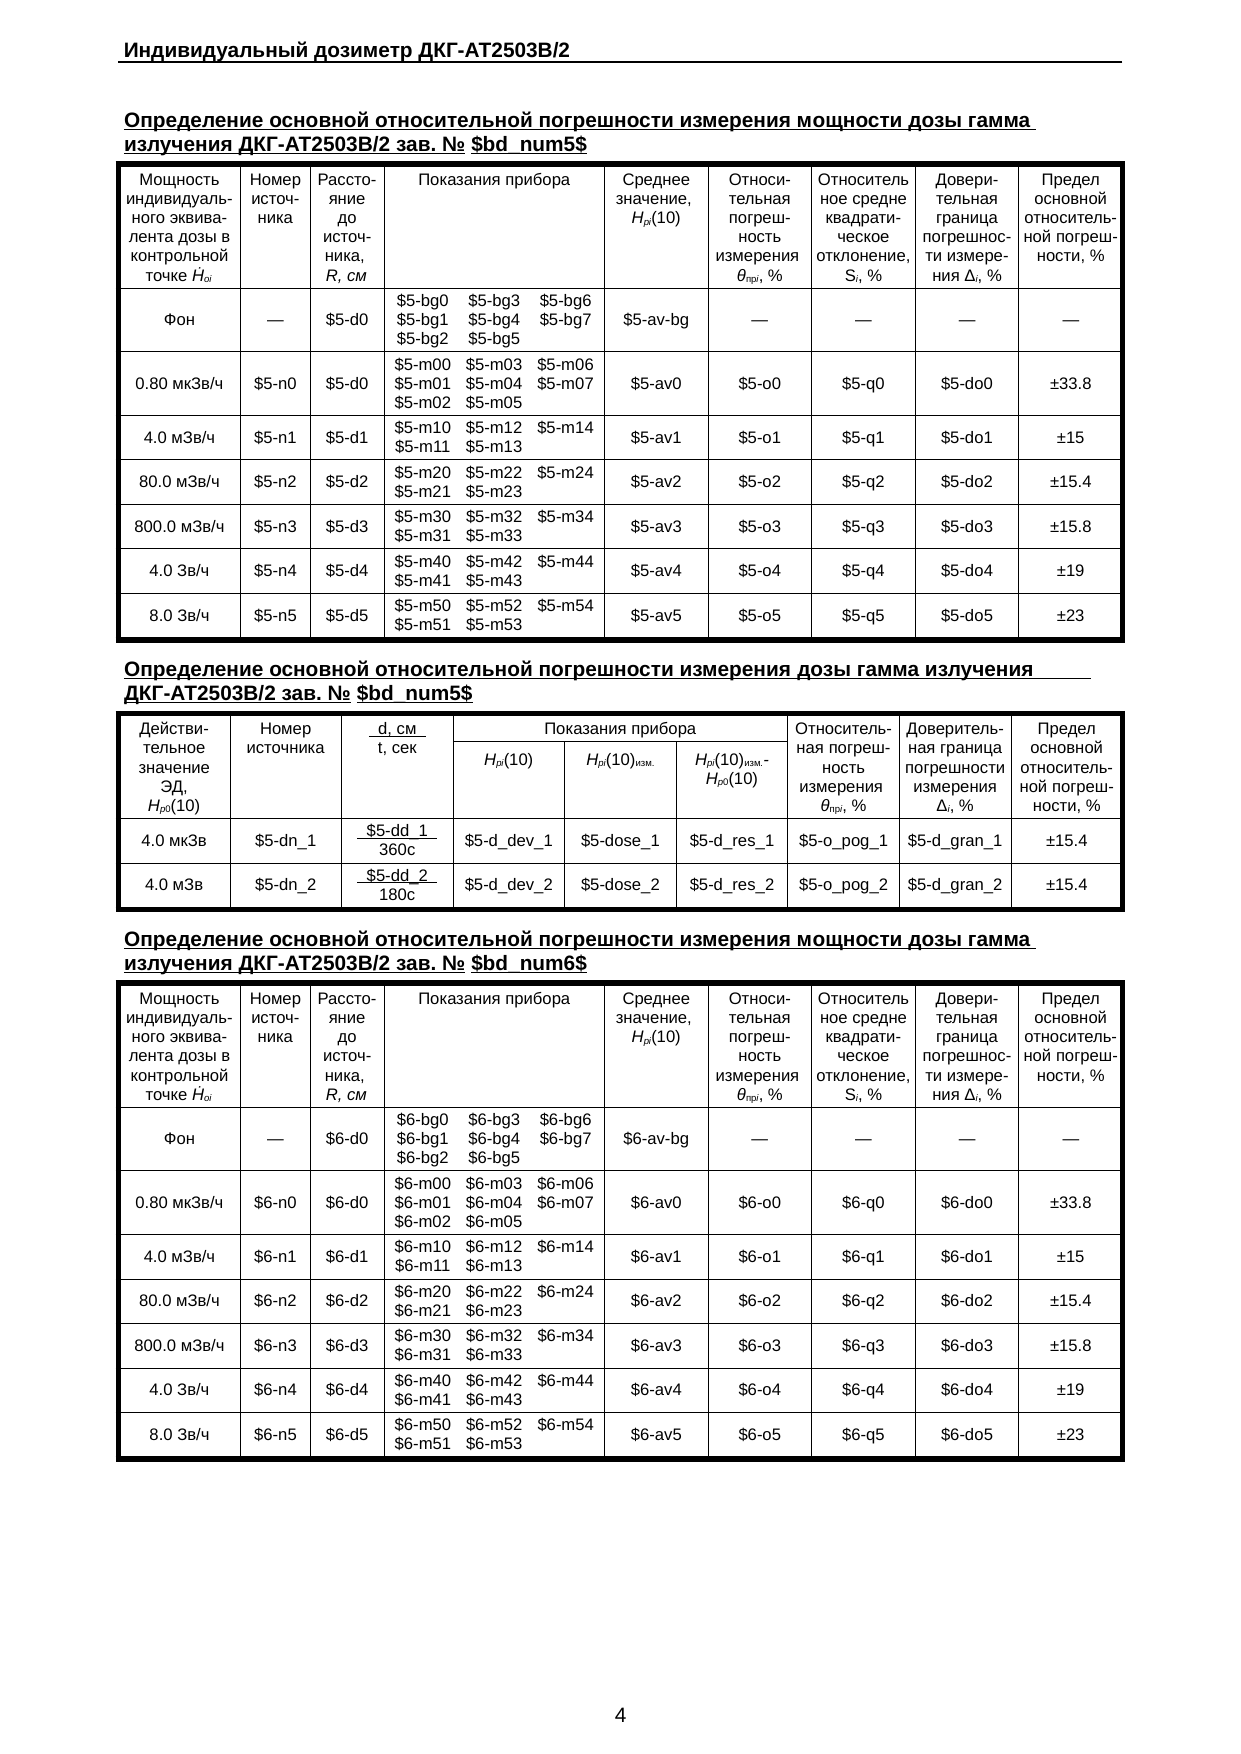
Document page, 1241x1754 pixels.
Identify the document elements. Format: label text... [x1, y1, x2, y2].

table_cell $5-o_pog_1 [788, 819, 899, 862]
table_cell 0.80 мкЗв/ч [121, 352, 240, 415]
table_cell Номер источ-ника [241, 167, 310, 288]
table_cell Показания прибора [454, 716, 787, 741]
table_cell 4.0 мЗв/ч [121, 416, 240, 459]
table_cell $5-d_res_1 [677, 819, 787, 862]
table_header Определение основной относительной погрешности измерения мощности дозы гамма излучения ДКГ-АТ2503B/2 зав. № $bd_num6$ [118, 912, 1122, 980]
table_cell $6-d0 [311, 1108, 384, 1170]
table_cell Относительное средне квадрати-ческое отклонение, Si, % [812, 167, 915, 288]
table_cell $6-av5 [605, 1413, 708, 1456]
table_cell $5-d_dev_1 [454, 819, 564, 862]
table_cell $5-dose_2 [565, 864, 676, 907]
table_cell $5-o0 [709, 352, 811, 415]
table_cell Относи-тельная погреш-ность измерения θпрi, % [709, 986, 811, 1107]
table_cell 4.0 Зв/ч [121, 1369, 240, 1412]
table_cell Среднее значение, Hpi(10) [605, 986, 708, 1107]
table_cell $5-av2 [605, 460, 708, 504]
table_cell 4.0 мкЗв [121, 819, 230, 862]
table_cell Относи-тельная погреш-ность измерения θпрi, % [709, 167, 811, 288]
table_cell $5-av5 [605, 594, 708, 637]
table_cell $5-q0 [812, 352, 915, 415]
table_cell $5-dose_1 [565, 819, 676, 862]
table_cell $6-d1 [311, 1235, 384, 1278]
table_cell $6-q0 [812, 1171, 915, 1234]
table_cell $6-m10 $6-m11 $6-m12 $6-m13 $6-m14 [385, 1235, 604, 1278]
table_cell — [241, 289, 310, 351]
table_cell $5-do0 [916, 352, 1018, 415]
table_cell $5-m50 $5-m51 $5-m52 $5-m53 $5-m54 [385, 594, 604, 637]
table_cell $5-d_res_2 [677, 864, 787, 907]
table_cell ±15.4 [1012, 819, 1120, 862]
table_cell d, см t, сек [342, 716, 453, 818]
table_cell Предел основной относитель-ной погреш-ности, % [1012, 716, 1120, 818]
table_cell ±19 [1019, 549, 1120, 593]
table_cell ±23 [1019, 594, 1120, 637]
table_header Определение основной относительной погрешности измерения дозы гамма излучения ДКГ-АТ2503B/2 зав. № $bd_num5$ [118, 643, 1122, 711]
table_cell $5-q4 [812, 549, 915, 593]
table_cell $5-dd_1 360c [342, 819, 453, 862]
table_cell $5-o5 [709, 594, 811, 637]
table_cell Показания прибора [385, 986, 604, 1107]
table_cell $6-o2 [709, 1280, 811, 1323]
table_cell $6-q4 [812, 1369, 915, 1412]
table_cell Номер источ-ника [241, 986, 310, 1107]
table_cell $5-do2 [916, 460, 1018, 504]
table_cell Hpi(10) [454, 742, 564, 818]
table_cell $6-do2 [916, 1280, 1018, 1323]
table_cell — [709, 1108, 811, 1170]
table_cell ±15 [1019, 416, 1120, 459]
table_cell Относительное средне квадрати-ческое отклонение, Si, % [812, 986, 915, 1107]
table_cell — [1019, 1108, 1120, 1170]
table_cell 4.0 мЗв/ч [121, 1235, 240, 1278]
table_cell $6-av4 [605, 1369, 708, 1412]
table_cell 8.0 Зв/ч [121, 1413, 240, 1456]
table_cell $5-av0 [605, 352, 708, 415]
table_cell ±33.8 [1019, 1171, 1120, 1234]
table_cell Предел основной относитель-ной погреш-ности, % [1019, 167, 1120, 288]
table_cell $6-d4 [311, 1369, 384, 1412]
table_cell ±33.8 [1019, 352, 1120, 415]
table_cell $5-o2 [709, 460, 811, 504]
table_cell $6-m20 $6-m21 $6-m22 $6-m23 $6-m24 [385, 1280, 604, 1323]
table_cell $5-do4 [916, 549, 1018, 593]
table_cell ±15.8 [1019, 1324, 1120, 1367]
table_cell ±15 [1019, 1235, 1120, 1278]
table_cell $5-av1 [605, 416, 708, 459]
table_cell ±15.4 [1019, 1280, 1120, 1323]
table_cell Hpi(10)изм.-Hp0(10) [677, 742, 787, 818]
table_cell $6-m30 $6-m31 $6-m32 $6-m33 $6-m34 [385, 1324, 604, 1367]
table_cell Среднее значение, Hpi(10) [605, 167, 708, 288]
table_cell $6-d3 [311, 1324, 384, 1367]
table_cell $6-d0 [311, 1171, 384, 1234]
table_cell 80.0 мЗв/ч [121, 1280, 240, 1323]
table_cell $6-do0 [916, 1171, 1018, 1234]
table_cell Фон [121, 289, 240, 351]
table_cell ±15.4 [1019, 460, 1120, 504]
table_cell $6-o0 [709, 1171, 811, 1234]
table_cell $6-do5 [916, 1413, 1018, 1456]
table_cell Предел основной относитель-ной погреш-ности, % [1019, 986, 1120, 1107]
table_cell $5-av-bg [605, 289, 708, 351]
table_cell $5-do5 [916, 594, 1018, 637]
table_cell 800.0 мЗв/ч [121, 1324, 240, 1367]
table_cell $5-d5 [311, 594, 384, 637]
table_cell $5-bg0 $5-bg1 $5-bg2 $5-bg3 $5-bg4 $5-bg5 $5-bg6 $5-bg7 [385, 289, 604, 351]
table_cell $5-o1 [709, 416, 811, 459]
table_cell — [241, 1108, 310, 1170]
table_cell 80.0 мЗв/ч [121, 460, 240, 504]
table_cell $6-n0 [241, 1171, 310, 1234]
table_cell Довери-тельная граница погрешнос-ти измере-ния Δi, % [916, 167, 1018, 288]
table_cell Действи-тельное значение ЭД, Hp0(10) [121, 716, 230, 818]
table_cell $6-bg0 $6-bg1 $6-bg2 $6-bg3 $6-bg4 $6-bg5 $6-bg6 $6-bg7 [385, 1108, 604, 1170]
table_cell $5-n3 [241, 505, 310, 548]
table_cell $5-n0 [241, 352, 310, 415]
table_cell $6-n1 [241, 1235, 310, 1278]
table_cell Довери-тельная граница погрешнос-ти измере-ния Δi, % [916, 986, 1018, 1107]
table_cell $6-d2 [311, 1280, 384, 1323]
table_cell — [812, 1108, 915, 1170]
table_cell $5-o4 [709, 549, 811, 593]
table_cell $5-dd_2 180c [342, 864, 453, 907]
table_cell $5-d2 [311, 460, 384, 504]
table_cell $6-o3 [709, 1324, 811, 1367]
table_cell $6-m00 $6-m01 $6-m02 $6-m03 $6-m04 $6-m05 $6-m06 $6-m07 [385, 1171, 604, 1234]
table_cell $5-o_pog_2 [788, 864, 899, 907]
table_cell $5-dn_1 [231, 819, 341, 862]
table_cell $6-do3 [916, 1324, 1018, 1367]
table_cell $5-d4 [311, 549, 384, 593]
table_cell $6-do1 [916, 1235, 1018, 1278]
table_cell 800.0 мЗв/ч [121, 505, 240, 548]
table_cell ±19 [1019, 1369, 1120, 1412]
table_cell $5-n2 [241, 460, 310, 504]
table_cell $6-d5 [311, 1413, 384, 1456]
table_cell $6-o5 [709, 1413, 811, 1456]
table_cell $5-d_gran_1 [900, 819, 1011, 862]
table_cell — [916, 1108, 1018, 1170]
table_cell $5-m10 $5-m11 $5-m12 $5-m13 $5-m14 [385, 416, 604, 459]
table_cell ±15.8 [1019, 505, 1120, 548]
table_cell Рассто-яние до источ-ника, R, см [311, 986, 384, 1107]
table_cell $5-dn_2 [231, 864, 341, 907]
table_cell — [1019, 289, 1120, 351]
table_cell $6-n2 [241, 1280, 310, 1323]
table_cell $6-q5 [812, 1413, 915, 1456]
table_cell ±23 [1019, 1413, 1120, 1456]
table_cell — [916, 289, 1018, 351]
table_cell — [812, 289, 915, 351]
table_cell $5-q1 [812, 416, 915, 459]
table_cell Фон [121, 1108, 240, 1170]
table_cell Относитель-ная погреш-ность измерения θпрi, % [788, 716, 899, 818]
table_cell Мощность индивидуаль-ного эквива-лента дозы в контрольной точке Ḣoi [121, 167, 240, 288]
table_cell $5-m20 $5-m21 $5-m22 $5-m23 $5-m24 [385, 460, 604, 504]
table_cell $5-n5 [241, 594, 310, 637]
table_cell ±15.4 [1012, 864, 1120, 907]
table_cell $6-q3 [812, 1324, 915, 1367]
table_cell $5-q3 [812, 505, 915, 548]
table_cell Рассто-яние до источ-ника, R, см [311, 167, 384, 288]
table_cell $6-n4 [241, 1369, 310, 1412]
table_cell $5-d0 [311, 352, 384, 415]
table_cell $5-q5 [812, 594, 915, 637]
table_cell $6-n5 [241, 1413, 310, 1456]
table_cell 0.80 мкЗв/ч [121, 1171, 240, 1234]
table_cell $5-d3 [311, 505, 384, 548]
table_cell Номер источника [231, 716, 341, 818]
table_cell $6-o1 [709, 1235, 811, 1278]
table_cell $5-n1 [241, 416, 310, 459]
table_cell 4.0 мЗв [121, 864, 230, 907]
table_cell $5-do3 [916, 505, 1018, 548]
table_cell $6-av1 [605, 1235, 708, 1278]
table_cell $5-av3 [605, 505, 708, 548]
table_cell $5-do1 [916, 416, 1018, 459]
table_cell $5-d_gran_2 [900, 864, 1011, 907]
table_cell $6-av3 [605, 1324, 708, 1367]
table_cell $5-m00 $5-m01 $5-m02 $5-m03 $5-m04 $5-m05 $5-m06 $5-m07 [385, 352, 604, 415]
table_cell Мощность индивидуаль-ного эквива-лента дозы в контрольной точке Ḣoi [121, 986, 240, 1107]
table_cell 8.0 Зв/ч [121, 594, 240, 637]
table_cell $5-o3 [709, 505, 811, 548]
table_cell $6-o4 [709, 1369, 811, 1412]
table_cell 4.0 Зв/ч [121, 549, 240, 593]
table_cell $6-av-bg [605, 1108, 708, 1170]
table_cell $5-d_dev_2 [454, 864, 564, 907]
table_cell $6-m50 $6-m51 $6-m52 $6-m53 $6-m54 [385, 1413, 604, 1456]
table_cell $6-q1 [812, 1235, 915, 1278]
table_cell $5-d1 [311, 416, 384, 459]
table_cell $5-q2 [812, 460, 915, 504]
table_cell $5-d0 [311, 289, 384, 351]
table_cell $5-m30 $5-m31 $5-m32 $5-m33 $5-m34 [385, 505, 604, 548]
table_cell $5-av4 [605, 549, 708, 593]
table_cell $6-do4 [916, 1369, 1018, 1412]
table_cell $6-q2 [812, 1280, 915, 1323]
table_cell $6-av2 [605, 1280, 708, 1323]
table_cell $6-n3 [241, 1324, 310, 1367]
table_cell — [709, 289, 811, 351]
table_cell $5-m40 $5-m41 $5-m42 $5-m43 $5-m44 [385, 549, 604, 593]
table_cell $6-m40 $6-m41 $6-m42 $6-m43 $6-m44 [385, 1369, 604, 1412]
table_cell Hpi(10)изм. [565, 742, 676, 818]
table_cell $6-av0 [605, 1171, 708, 1234]
table_cell $5-n4 [241, 549, 310, 593]
table_cell Показания прибора [385, 167, 604, 288]
table_header Определение основной относительной погрешности измерения мощности дозы гамма излучения ДКГ-АТ2503B/2 зав. № $bd_num5$ [118, 93, 1122, 161]
table_cell Доверитель-ная граница погрешности измерения Δi, % [900, 716, 1011, 818]
